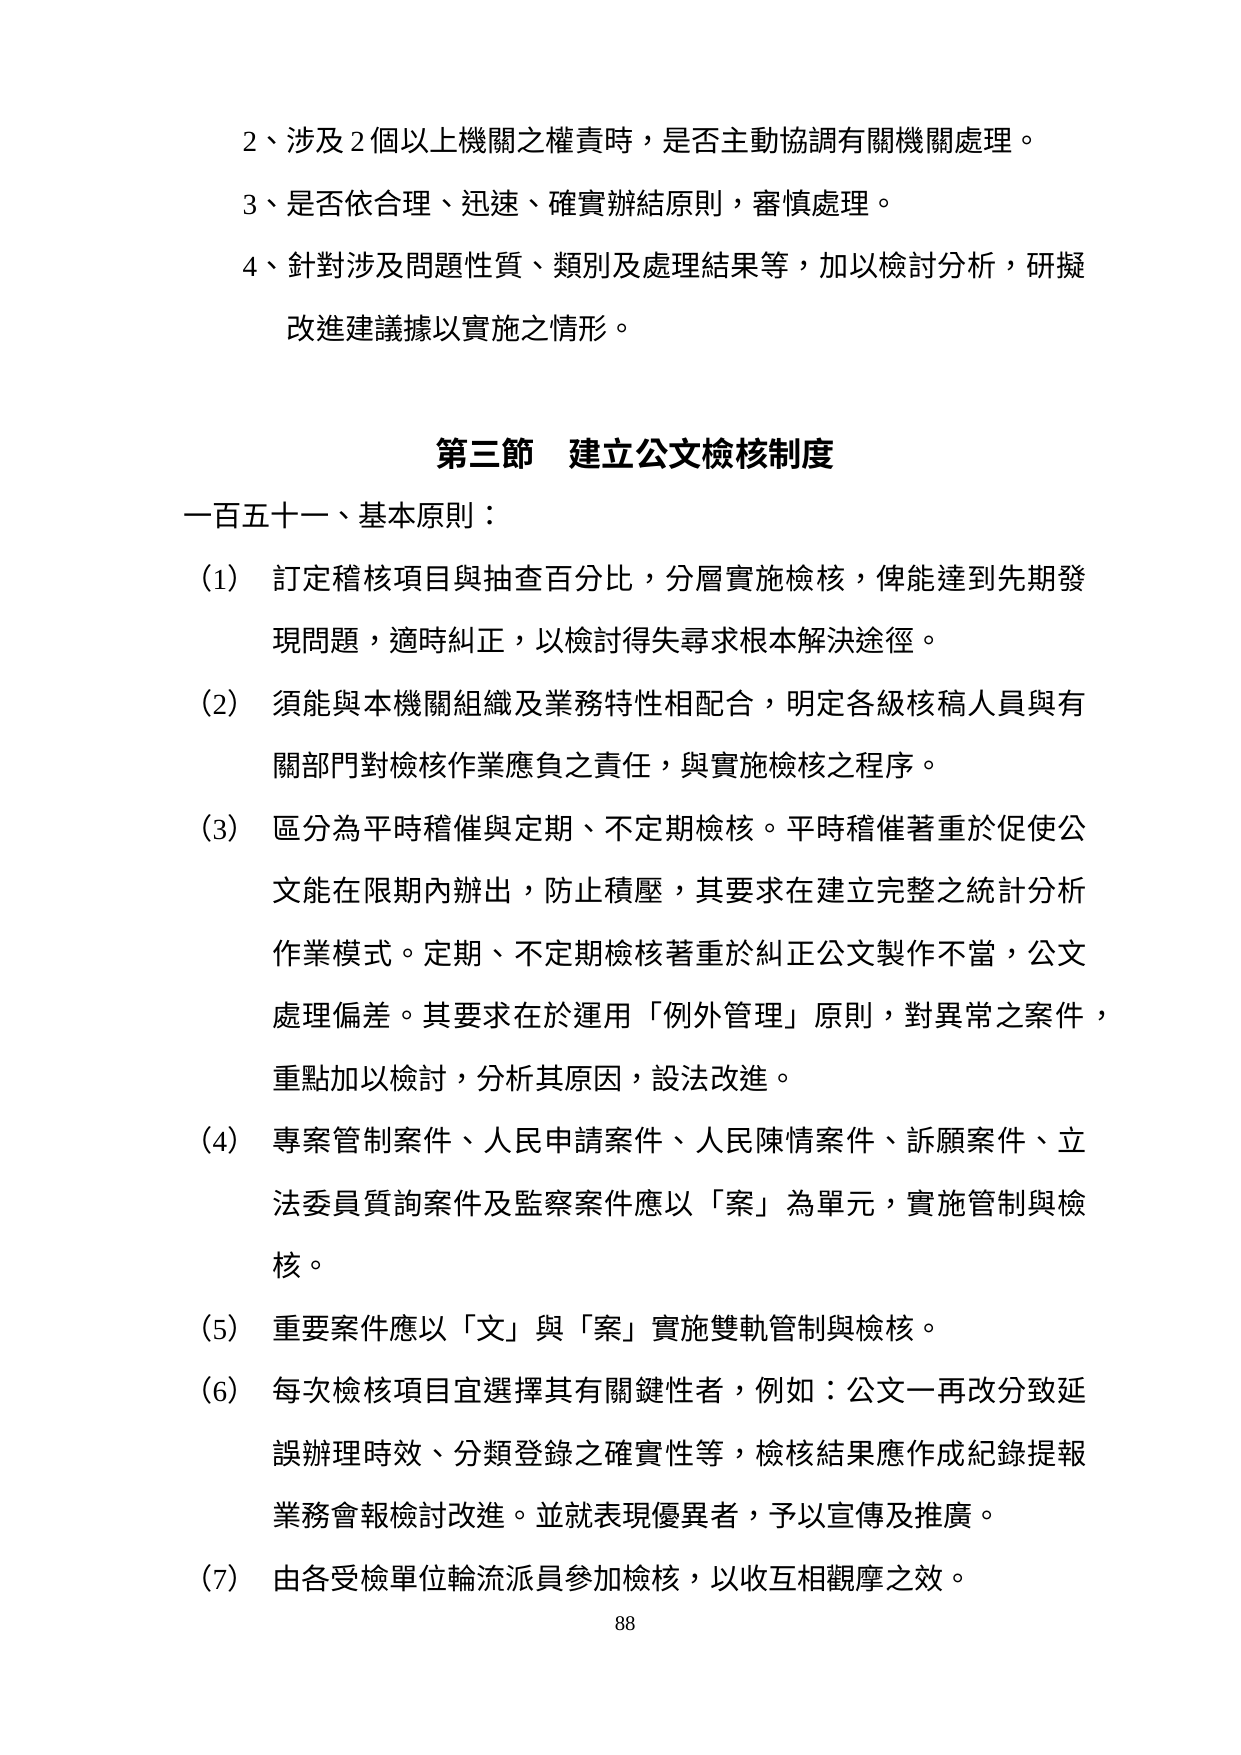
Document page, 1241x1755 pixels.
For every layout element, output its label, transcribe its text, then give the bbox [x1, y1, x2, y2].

text 3、是否依合理、迅速、確實辦結原則，審慎處理。 [242, 160, 1087, 222]
text 2、涉及2個以上機關之權責時，是否主動協調有關機關處理。 [242, 97, 1087, 160]
list 由各受檢單位輪流派員參加檢核，以收互相觀摩之效。 [183, 1535, 1087, 1597]
list 須能與本機關組織及業務特性相配合，明定各級核稿人員與有關部門對檢核作業應負之責任，與實施檢核之程序。 [183, 660, 1087, 785]
text 一百五十一、基本原則： [183, 472, 1087, 535]
text 4、針對涉及問題性質、類別及處理結果等，加以檢討分析，研擬改進建議據以實施之情形。 [242, 222, 1087, 347]
list 每次檢核項目宜選擇其有關鍵性者，例如：公文一再改分致延誤辦理時效、分類登錄之確實性等，檢核結果應作成紀錄提報業務會報檢討改進。並就表現優異者，予以宣傳及推廣。 [183, 1347, 1087, 1535]
list 訂定稽核項目與抽查百分比，分層實施檢核，俾能達到先期發現問題，適時糾正，以檢討得失尋求根本解決途徑。 [183, 535, 1087, 660]
list 重要案件應以「文」與「案」實施雙軌管制與檢核。 [183, 1285, 1087, 1347]
list 專案管制案件、人民申請案件、人民陳情案件、訴願案件、立法委員質詢案件及監察案件應以「案」為單元，實施管制與檢核。 [183, 1097, 1087, 1285]
list 區分為平時稽催與定期、不定期檢核。平時稽催著重於促使公文能在限期內辦出，防止積壓，其要求在建立完整之統計分析作業模式。定期、不定期檢核著重於糾正公文製作不當，公文處理偏差。其要求在於運用「例外管理」原則，對異常之案件，重點加以檢討，分析其原因，設法改進。 [183, 785, 1087, 1097]
text 第三節 建立公文檢核制度 [183, 410, 1087, 472]
